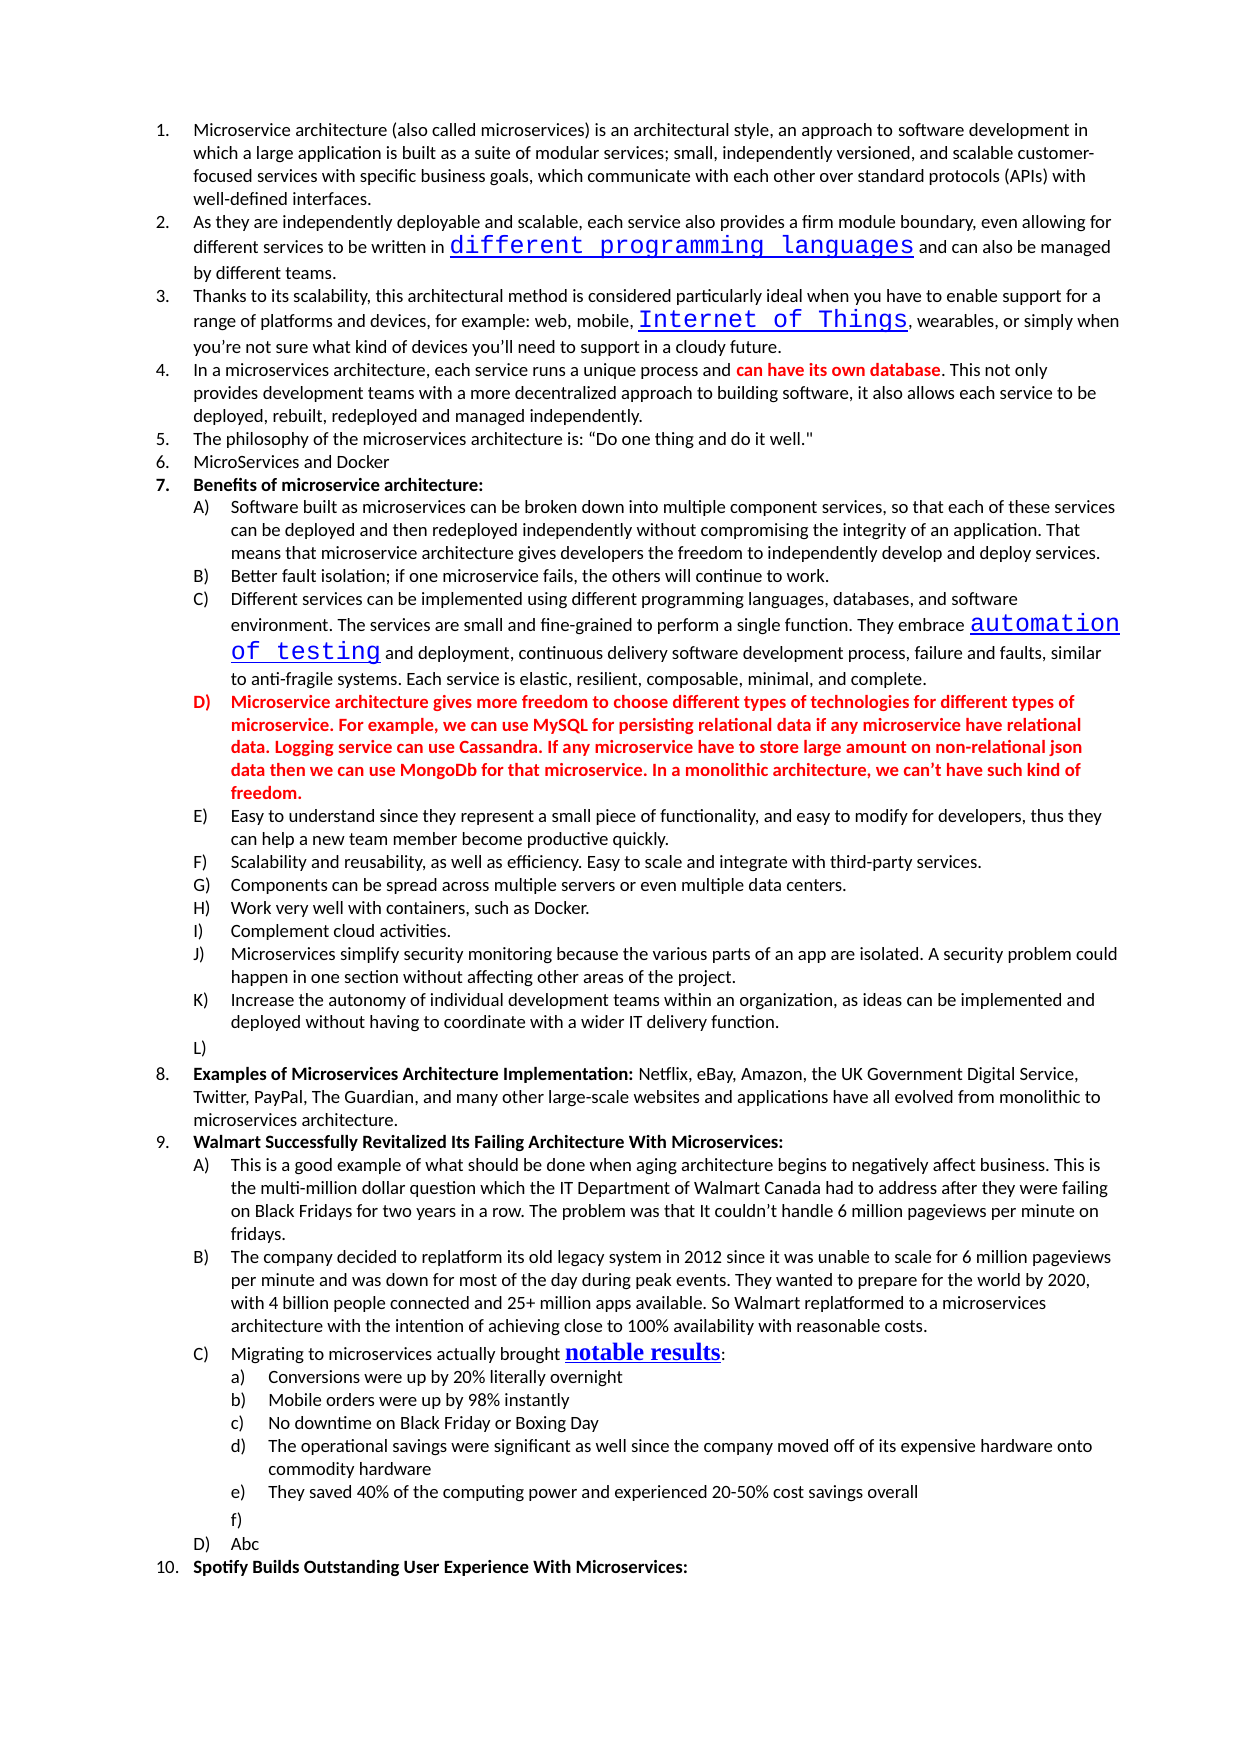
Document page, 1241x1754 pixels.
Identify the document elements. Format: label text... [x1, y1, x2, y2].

list Components can be spread across multiple servers or even multiple data centers. [193, 873, 1122, 896]
list No downtime on Black Friday or Boxing Day [231, 1411, 1122, 1434]
list Abc [193, 1532, 1122, 1555]
list They saved 40% of the computing power and experienced 20-50% cost savings overall [231, 1480, 1122, 1503]
list Spotify Builds Outstanding User Experience With Microservices: [156, 1555, 1122, 1578]
list Work very well with containers, such as Docker. [193, 896, 1122, 919]
list As they are independently deployable and scalable, each service also provides a firm module boundary, even allowing for different services to be written in different programming languages and can also be managed by different teams. [156, 210, 1122, 284]
list Mobile orders were up by 98% instantly [231, 1388, 1122, 1411]
list Scalability and reusability, as well as efficiency. Easy to scale and integrate with third-party services. [193, 850, 1122, 873]
list Easy to understand since they represent a small piece of functionality, and easy to modify for developers, thus they can help a new team member become productive quickly. [193, 804, 1122, 850]
list Complement cloud activities. [193, 919, 1122, 942]
list Microservice architecture gives more freedom to choose different types of technologies for different types of microservice. For example, we can use MySQL for persisting relational data if any microservice have relational data. Logging service can use Cassandra. If any microservice have to store large amount on non-relational json data then we can use MongoDb for that microservice. In a monolithic architecture, we can’t have such kind of freedom. [193, 690, 1122, 804]
list Conversions were up by 20% literally overnight [231, 1366, 1122, 1388]
list Different services can be implemented using different programming languages, databases, and software environment. The services are small and fine-grained to perform a single function. They embrace automation of testing and deployment, continuous delivery software development process, failure and faults, similar to anti-fragile systems. Each service is elastic, resilient, composable, minimal, and complete. [193, 587, 1122, 690]
list The company decided to replatform its old legacy system in 2012 since it was unable to scale for 6 million pageviews per minute and was down for most of the day during peak events. They wanted to prepare for the world by 2020, with 4 billion people connected and 25+ million apps available. So Walmart replatformed to a microservices architecture with the intention of achieving close to 100% availability with reasonable costs. [193, 1245, 1122, 1337]
list Better fault isolation; if one microservice fails, the others will continue to work. [193, 564, 1122, 587]
list MicroServices and Docker [156, 450, 1122, 473]
list Migrating to microservices actually brought notable results: [193, 1337, 1122, 1366]
list In a microservices architecture, each service runs a unique process and can have its own database. This not only provides development teams with a more decentralized approach to building software, it also allows each service to be deployed, rebuilt, redeployed and managed independently. [156, 358, 1122, 427]
list Examples of Microservices Architecture Implementation: Netflix, eBay, Amazon, the UK Government Digital Service, Twitter, PayPal, The Guardian, and many other large-scale websites and applications have all evolved from monolithic to microservices architecture. [156, 1062, 1122, 1131]
list The philosophy of the microservices architecture is: “Do one thing and do it well." [156, 427, 1122, 450]
list Microservice architecture (also called microservices) is an architectural style, an approach to software development in which a large application is built as a suite of modular services; small, independently versioned, and scalable customer-focused services with specific business goals, which communicate with each other over standard protocols (APIs) with well-defined interfaces. [156, 118, 1122, 210]
list Benefits of microservice architecture: [156, 473, 1122, 496]
list The operational savings were significant as well since the company moved off of its expensive hardware onto commodity hardware [231, 1434, 1122, 1480]
list This is a good example of what should be done when aging architecture begins to negatively affect business. This is the multi-million dollar question which the IT Department of Walmart Canada had to address after they were failing on Black Fridays for two years in a row. The problem was that It couldn’t handle 6 million pageviews per minute on fridays. [193, 1153, 1122, 1245]
list Increase the autonomy of individual development teams within an organization, as ideas can be implemented and deployed without having to coordinate with a wider IT delivery function. [193, 988, 1122, 1033]
list Software built as microservices can be broken down into multiple component services, so that each of these services can be deployed and then redeployed independently without compromising the integrity of an application. That means that microservice architecture gives developers the freedom to independently develop and deploy services. [193, 496, 1122, 564]
list Walmart Successfully Revitalized Its Failing Architecture With Microservices: [156, 1131, 1122, 1153]
list Thanks to its scalability, this architectural method is considered particularly ideal when you have to enable support for a range of platforms and devices, for example: web, mobile, Internet of Things, wearables, or simply when you’re not sure what kind of devices you’ll need to support in a cloudy future. [156, 284, 1122, 358]
list Microservices simplify security monitoring because the various parts of an app are isolated. A security problem could happen in one section without affecting other areas of the project. [193, 942, 1122, 988]
